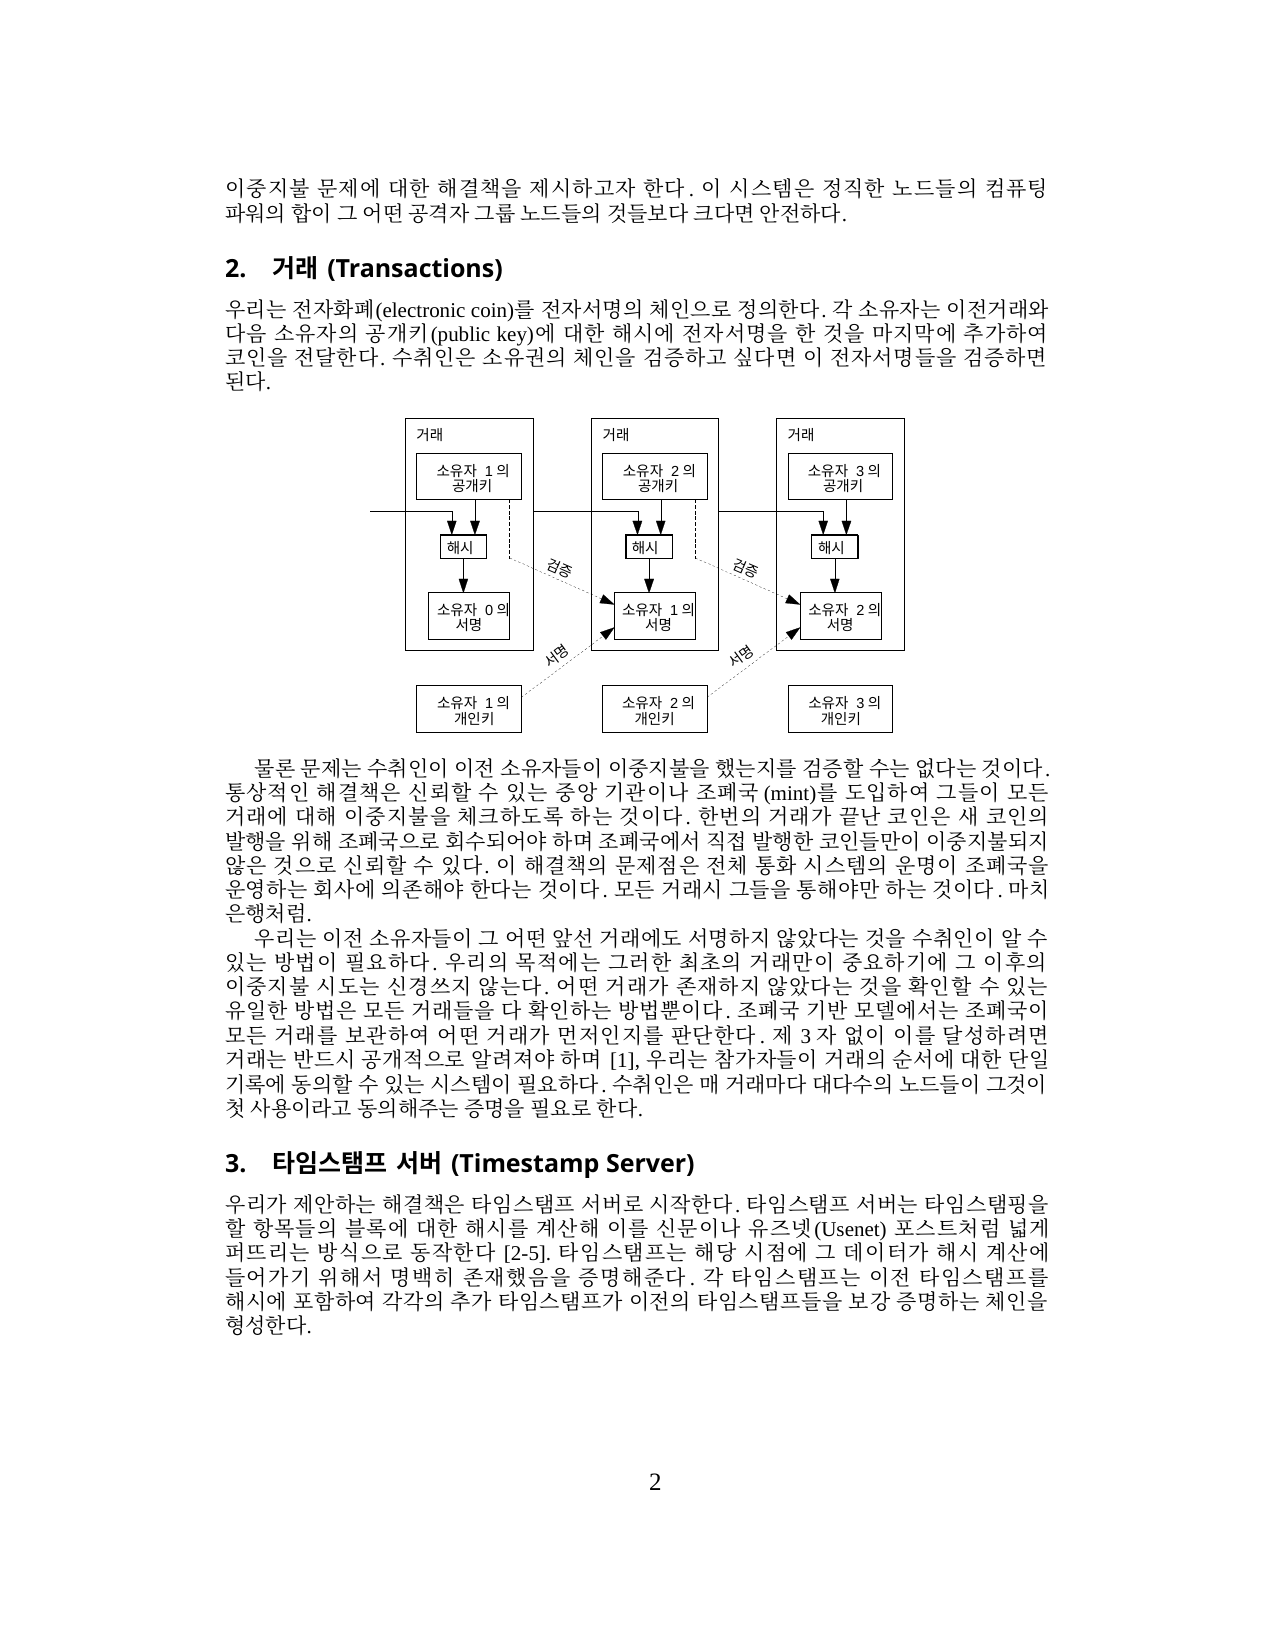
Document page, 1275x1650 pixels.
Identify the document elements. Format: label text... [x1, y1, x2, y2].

text 우리가 제안하는 해결책은 타임스탬프 서버로 시작한다. 타임스탬프 서버는 타임스탬핑을 할 항목들의 블록에 대한 해시를 계산해 이를 신문이나 유즈넷(Usenet) 포스트처럼 넓게 퍼뜨리는 방식으로 동작한다 [2-5]. 타임스탬프는 해당 시점에 그 데이터가 해시 계산에 들어가기 위해서 명백히 존재했음을 증명해준다. 각 타임스탬프는 이전 타임스탬프를 해시에 포함하여 각각의 추가 타임스탬프가 이전의 타임스탬프들을 보강 증명하는 체인을 형성한다. [225, 1192, 1050, 1338]
list 물론 문제는 수취인이 이전 소유자들이 이중지불을 했는지를 검증할 수는 없다는 것이다. 통상적인 해결책은 신뢰할 수 있는 중앙 기관이나 조폐국(mint)를 도입하여 그들이 모든 거래에 대해 이중지불을 체크하도록 하는 것이다. 한번의 거래가 끝난 코인은 새 코인의 발행을 위해 조폐국으로 회수되어야 하며 조폐국에서 직접 발행한 코인들만이 이중지불되지 않은 것으로 신뢰할 수 있다. 이 해결책의 문제점은 전체 통화 시스템의 운명이 조폐국을 운영하는 회사에 의존해야 한다는 것이다. 모든 거래시 그들을 통해야만 하는 것이다. 마치 은행처럼. [225, 757, 1050, 926]
list 우리는 이전 소유자들이 그 어떤 앞선 거래에도 서명하지 않았다는 것을 수취인이 알 수 있는 방법이 필요하다. 우리의 목적에는 그러한 최초의 거래만이 중요하기에 그 이후의 이중지불 시도는 신경쓰지 않는다. 어떤 거래가 존재하지 않았다는 것을 확인할 수 있는 유일한 방법은 모든 거래들을 다 확인하는 방법뿐이다. 조폐국 기반 모델에서는 조폐국이 모든 거래를 보관하여 어떤 거래가 먼저인지를 판단한다. 제 3자 없이 이를 달성하려면 거래는 반드시 공개적으로 알려져야 하며 [1], 우리는 참가자들이 거래의 순서에 대한 단일 기록에 동의할 수 있는 시스템이 필요하다. 수취인은 매 거래마다 대다수의 노드들이 그것이 첫 사용이라고 동의해주는 증명을 필요로 한다. [225, 926, 1050, 1121]
text 우리는 전자화폐(electronic coin)를 전자서명의 체인으로 정의한다. 각 소유자는 이전거래와 다음 소유자의 공개키(public key)에 대한 해시에 전자서명을 한 것을 마지막에 추가하여 코인을 전달한다. 수취인은 소유권의 체인을 검증하고 싶다면 이 전자서명들을 검증하면 된다. [225, 297, 1050, 394]
text 이중지불 문제에 대한 해결책을 제시하고자 한다. 이 시스템은 정직한 노드들의 컴퓨팅 파워의 합이 그 어떤 공격자 그룹 노드들의 것들보다 크다면 안전하다. [225, 177, 1050, 226]
subtitle 3. 타임스탬프 서버 (Timestamp Server) [225, 1146, 1050, 1180]
subtitle 2. 거래 (Transactions) [225, 251, 1050, 285]
